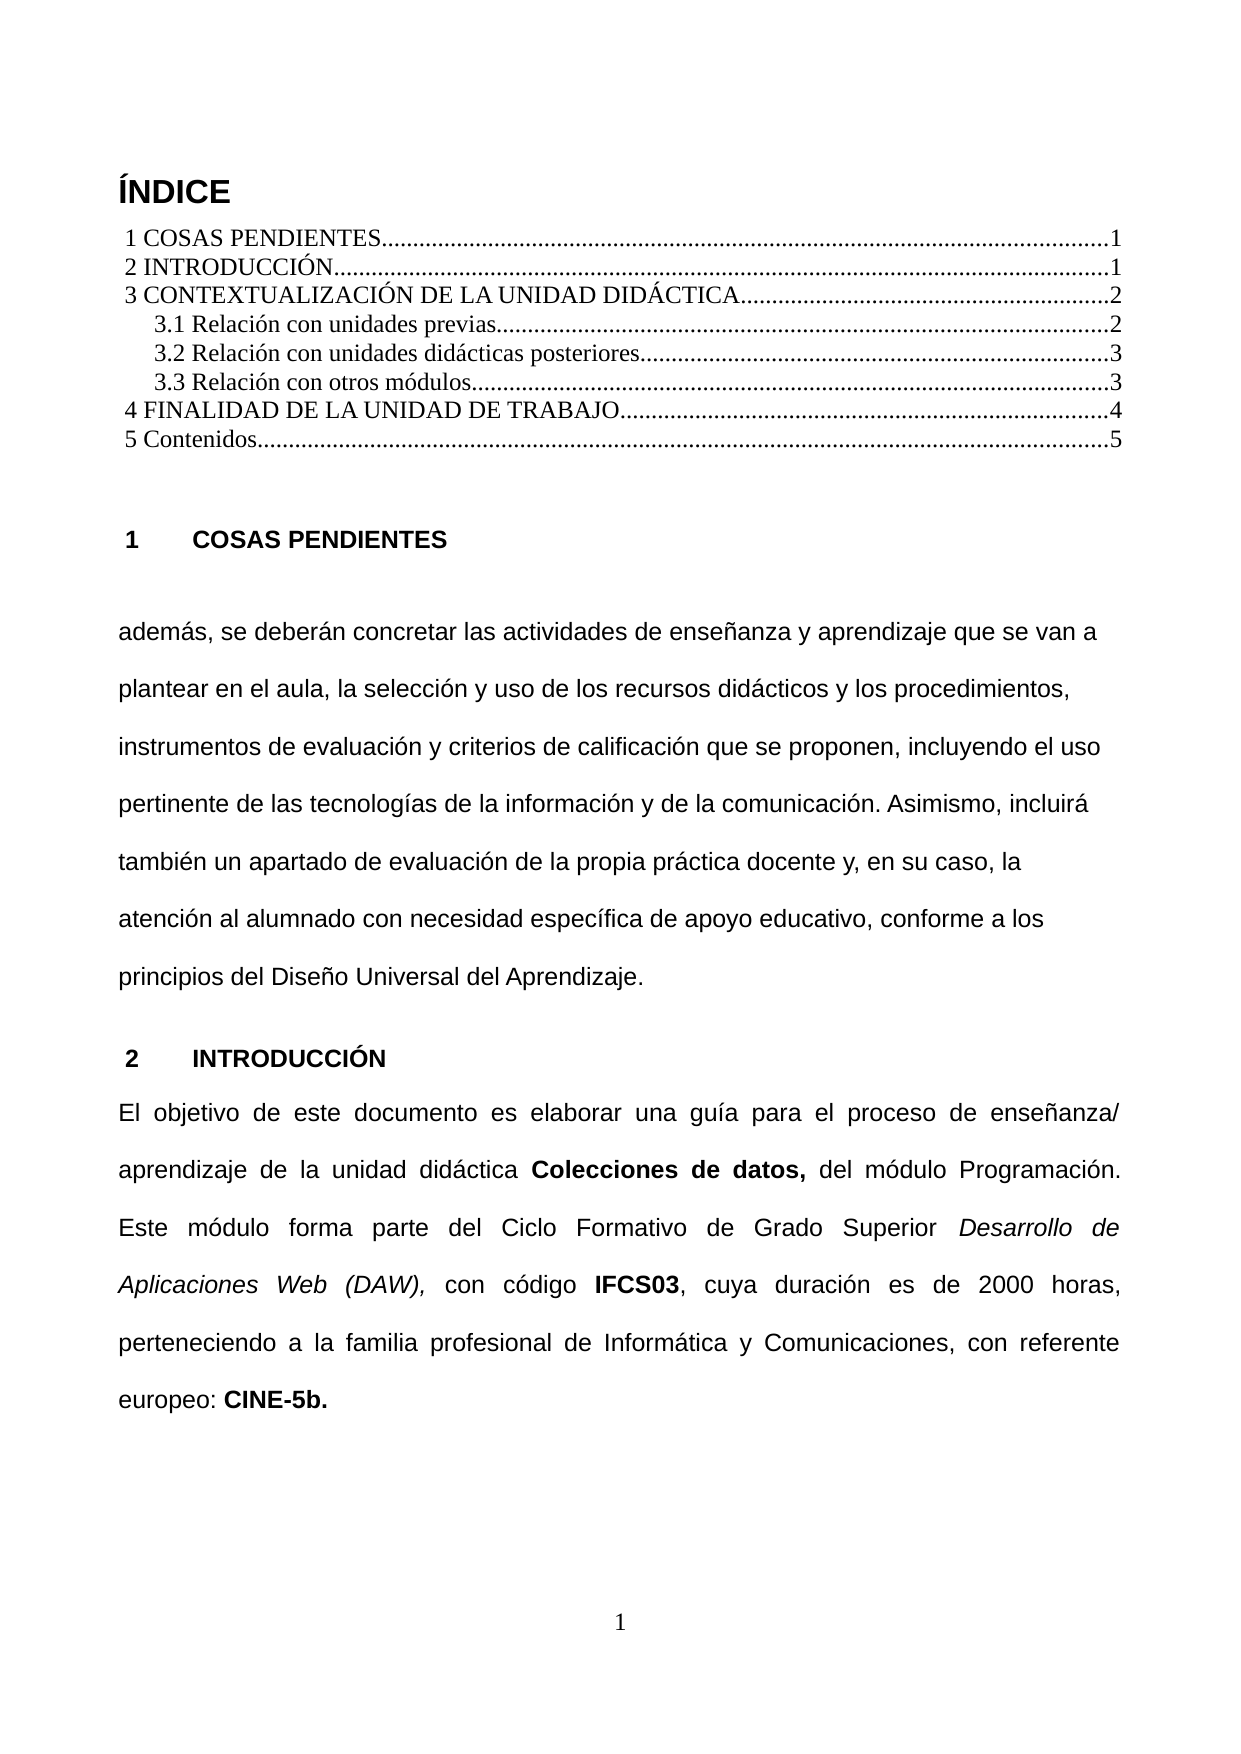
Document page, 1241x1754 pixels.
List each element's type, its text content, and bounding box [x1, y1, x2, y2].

subtitle ÍNDICE [118, 172, 1122, 210]
text 2 INTRODUCCIÓN 1 [118, 252, 1122, 280]
text 3 CONTEXTUALIZACIÓN DE LA UNIDAD DIDÁCTICA 2 [118, 280, 1122, 309]
subtitle COSAS PENDIENTES [118, 525, 1122, 554]
text 1 COSAS PENDIENTES 1 [118, 223, 1122, 252]
text 5 Contenidos 5 [118, 424, 1122, 453]
subtitle INTRODUCCIÓN [118, 1044, 1122, 1073]
text además, se deberán concretar las actividades de enseñanza y aprendizaje que se van a plantear en el aula, la selección y uso de los recursos didácticos y los procedimientos, instrumentos de evaluación y criterios de calificación que se proponen, incluyendo el uso pertinente de las tecnologías de la información y de la comunicación. Asimismo, incluirá también un apartado de evaluación de la propia práctica docente y, en su caso, la atención al alumnado con necesidad específica de apoyo educativo, conforme a los principios del Diseño Universal del Aprendizaje. [118, 617, 1122, 990]
text El objetivo de este documento es elaborar una guía para el proceso de enseñanza/ aprendizaje de la unidad didáctica Colecciones de datos, del módulo Programación. Este módulo forma parte del Ciclo Formativo de Grado Superior Desarrollo de Aplicaciones Web (DAW), con código IFCS03, cuya duración es de 2000 horas, perteneciendo a la familia profesional de Informática y Comunicaciones, con referente europeo: CINE-5b. [118, 1098, 1122, 1414]
text 3.3 Relación con otros módulos 3 [148, 367, 1122, 395]
text 3.2 Relación con unidades didácticas posteriores 3 [148, 338, 1122, 367]
text 3.1 Relación con unidades previas 2 [148, 309, 1122, 338]
text 4 FINALIDAD DE LA UNIDAD DE TRABAJO 4 [118, 395, 1122, 424]
